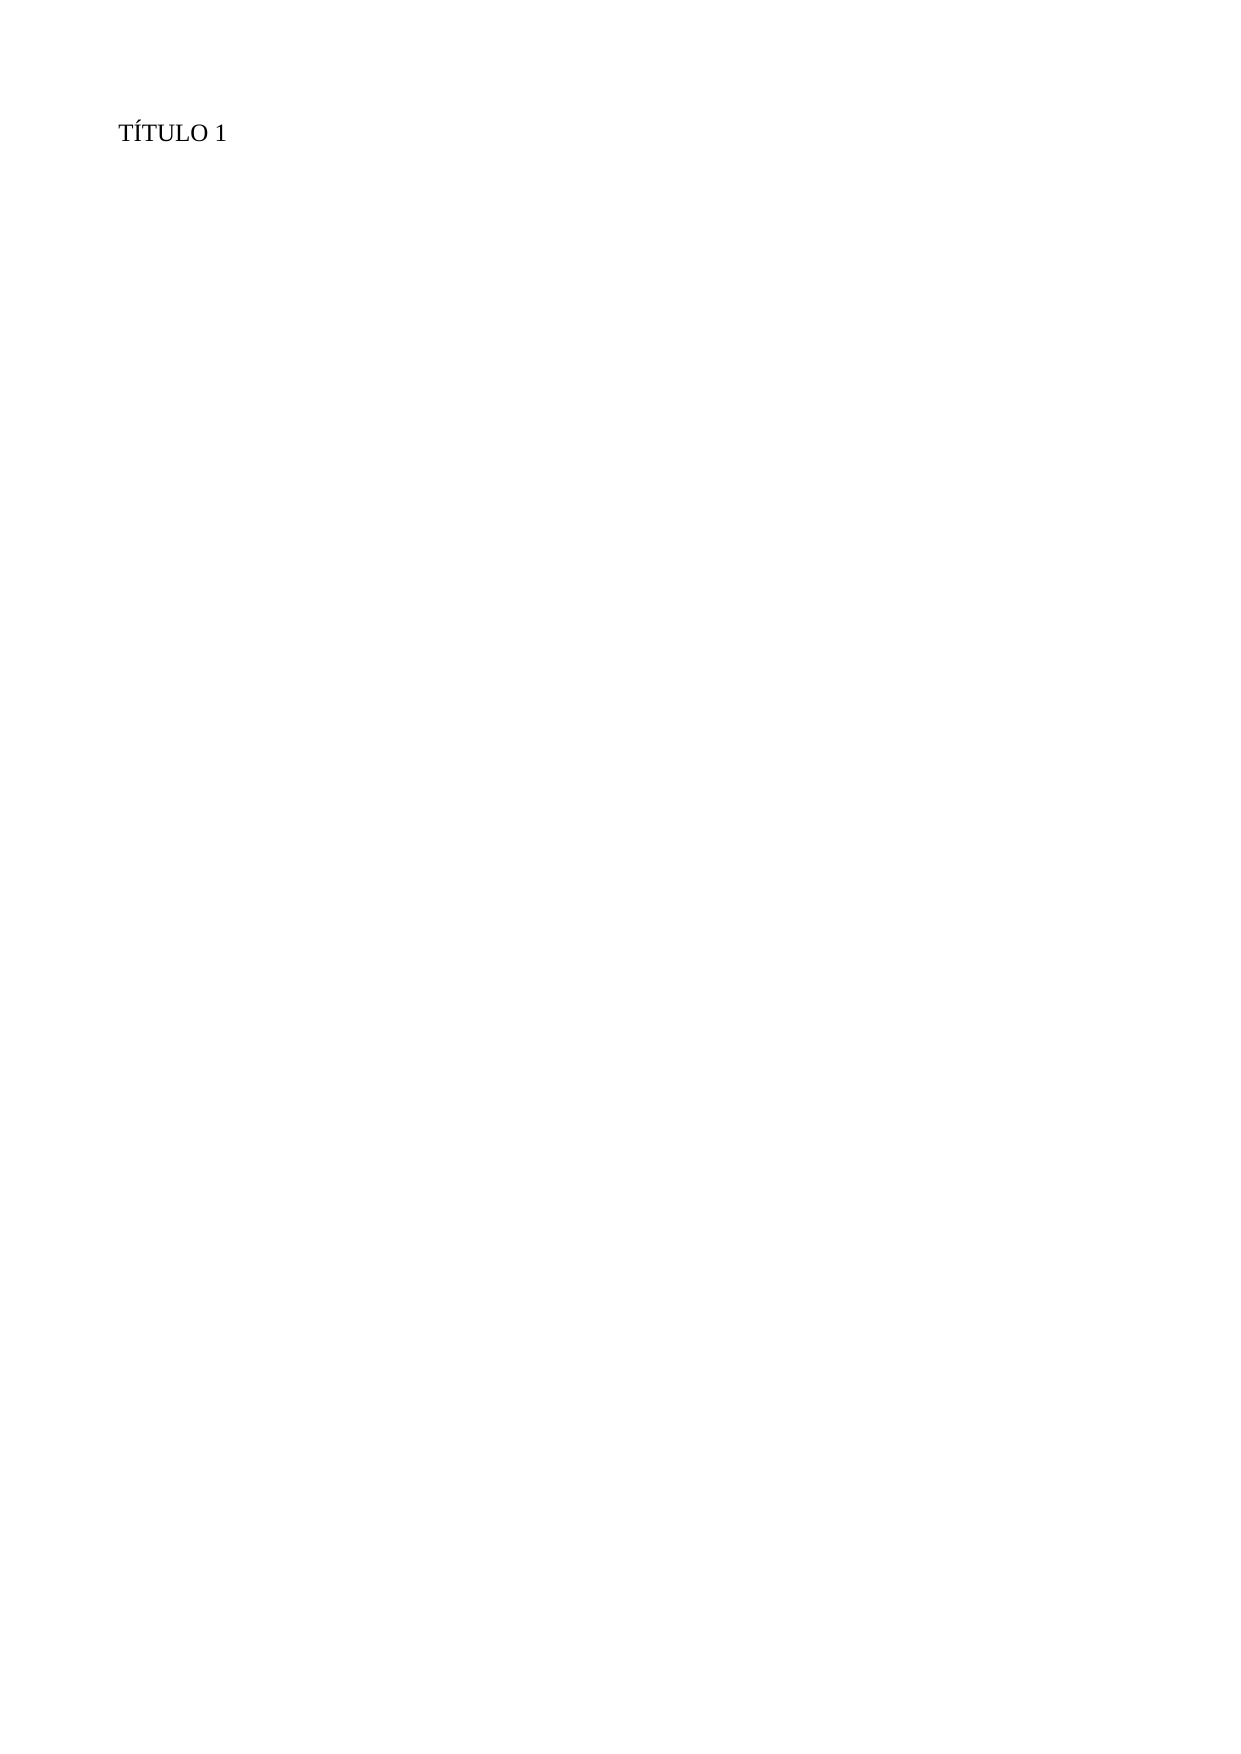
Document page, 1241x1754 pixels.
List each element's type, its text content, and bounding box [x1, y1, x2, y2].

text TÍTULO 1 [118, 118, 1122, 147]
